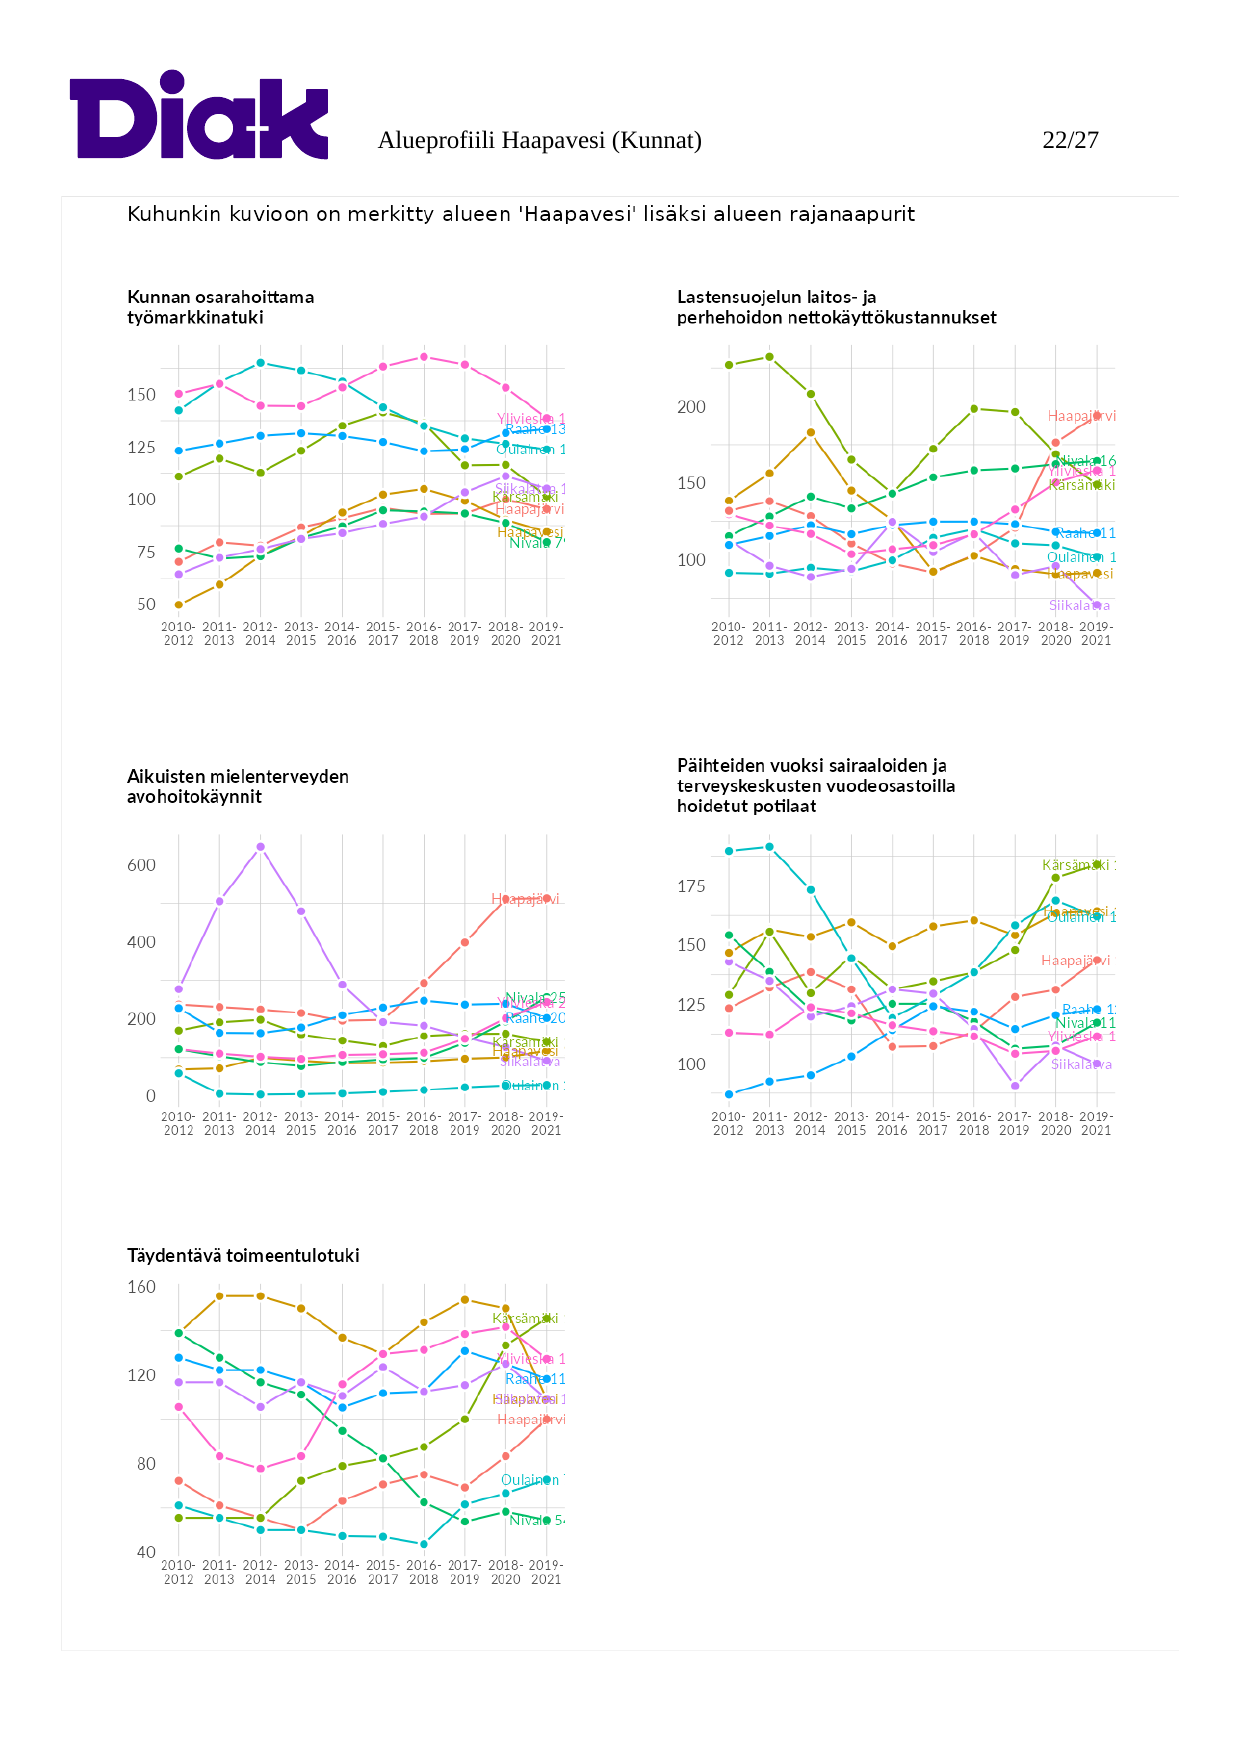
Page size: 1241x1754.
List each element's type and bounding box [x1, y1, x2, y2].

picture [61, 196, 1179, 1651]
